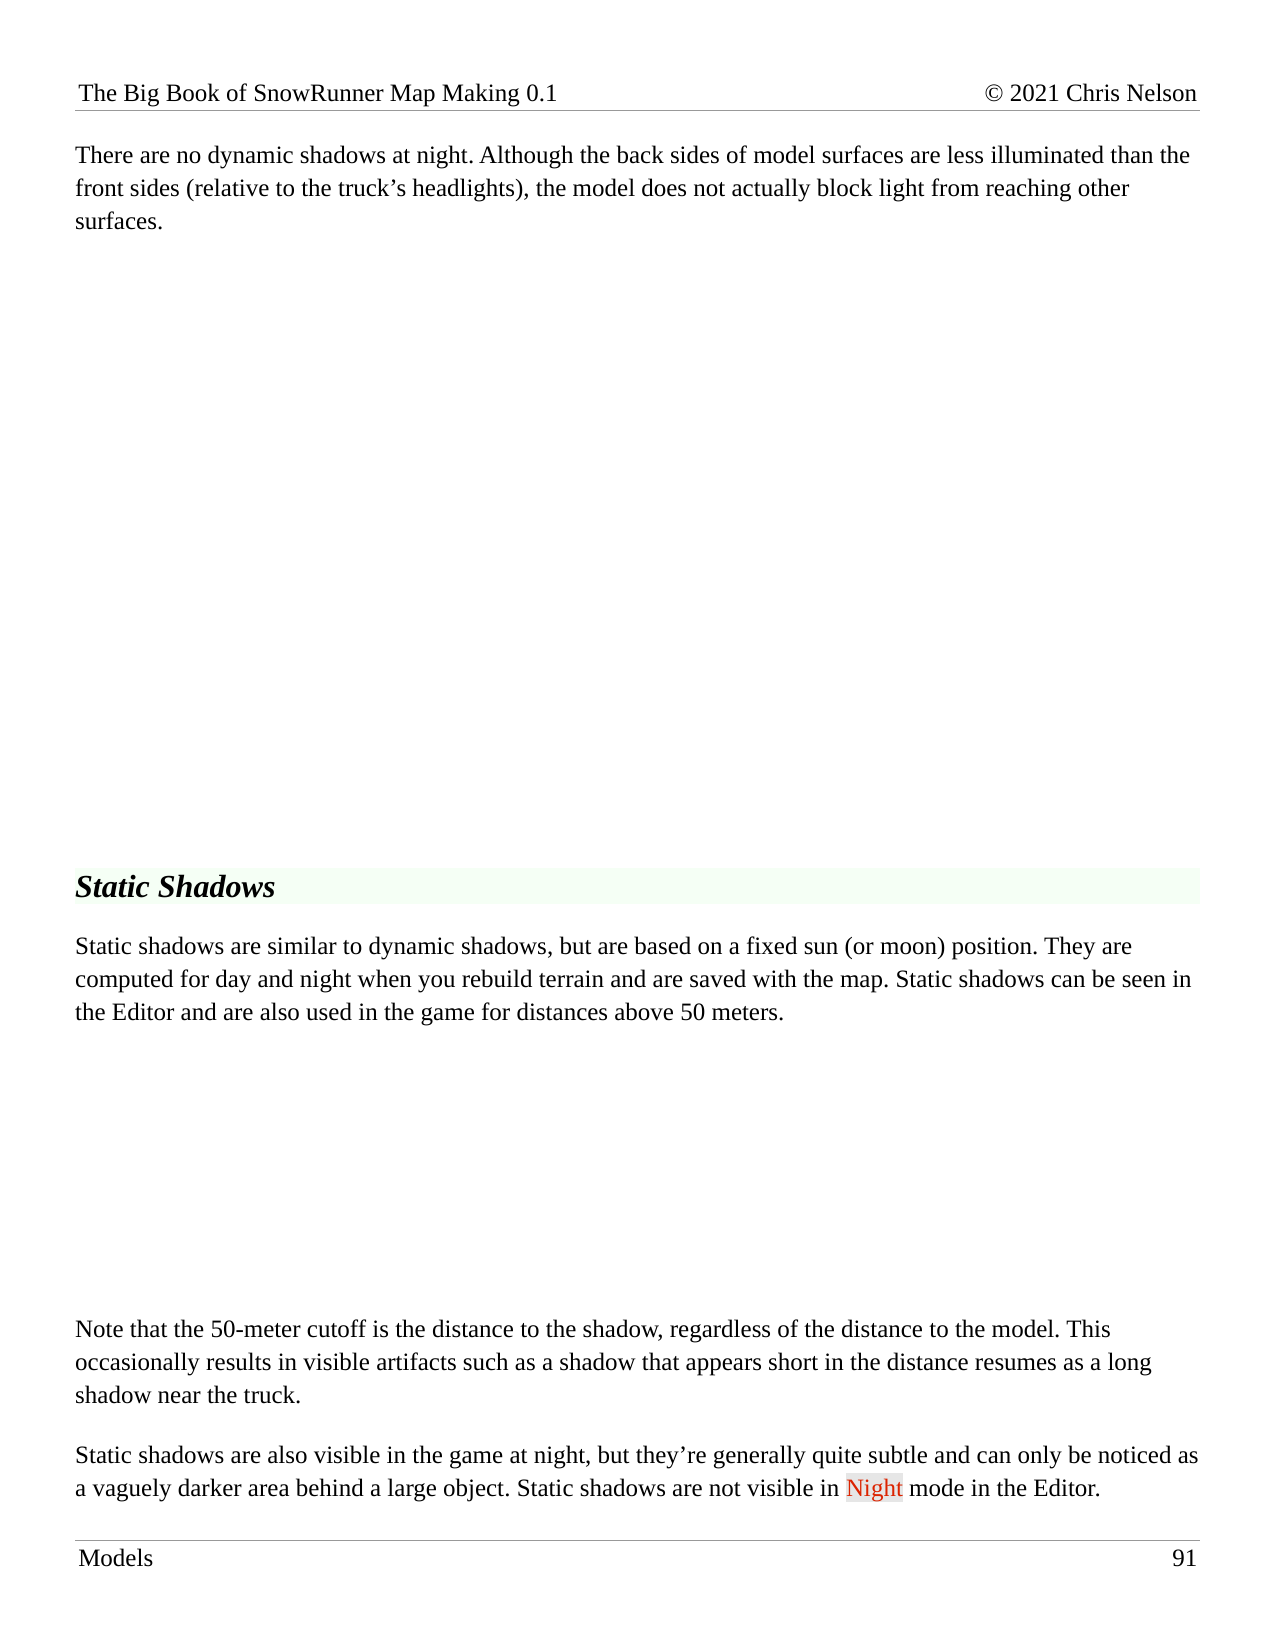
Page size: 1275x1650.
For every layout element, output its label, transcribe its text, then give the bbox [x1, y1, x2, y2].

text Note that the 50-meter cutoff is the distance to the shadow, regardless of the distance to the model. This occasionally results in visible artifacts such as a shadow that appears short in the distance resumes as a long shadow near the truck. [75, 1314, 1200, 1409]
text There are no dynamic shadows at night. Although the back sides of model surfaces are less illuminated than the front sides (relative to the truck’s headlights), the model does not actually block light from reaching other surfaces. [75, 140, 1200, 235]
text Static shadows are similar to dynamic shadows, but are based on a fixed sun (or moon) position. They are computed for day and night when you rebuild terrain and are saved with the map. Static shadows can be seen in the Editor and are also used in the game for distances above 50 meters. [75, 931, 1200, 1026]
text Static shadows are also visible in the game at night, but they’re generally quite subtle and can only be noticed as a vaguely darker area behind a large object. Static shadows are not visible in Night mode in the Editor. [75, 1440, 1200, 1502]
subtitle Static Shadows [75, 868, 1200, 904]
